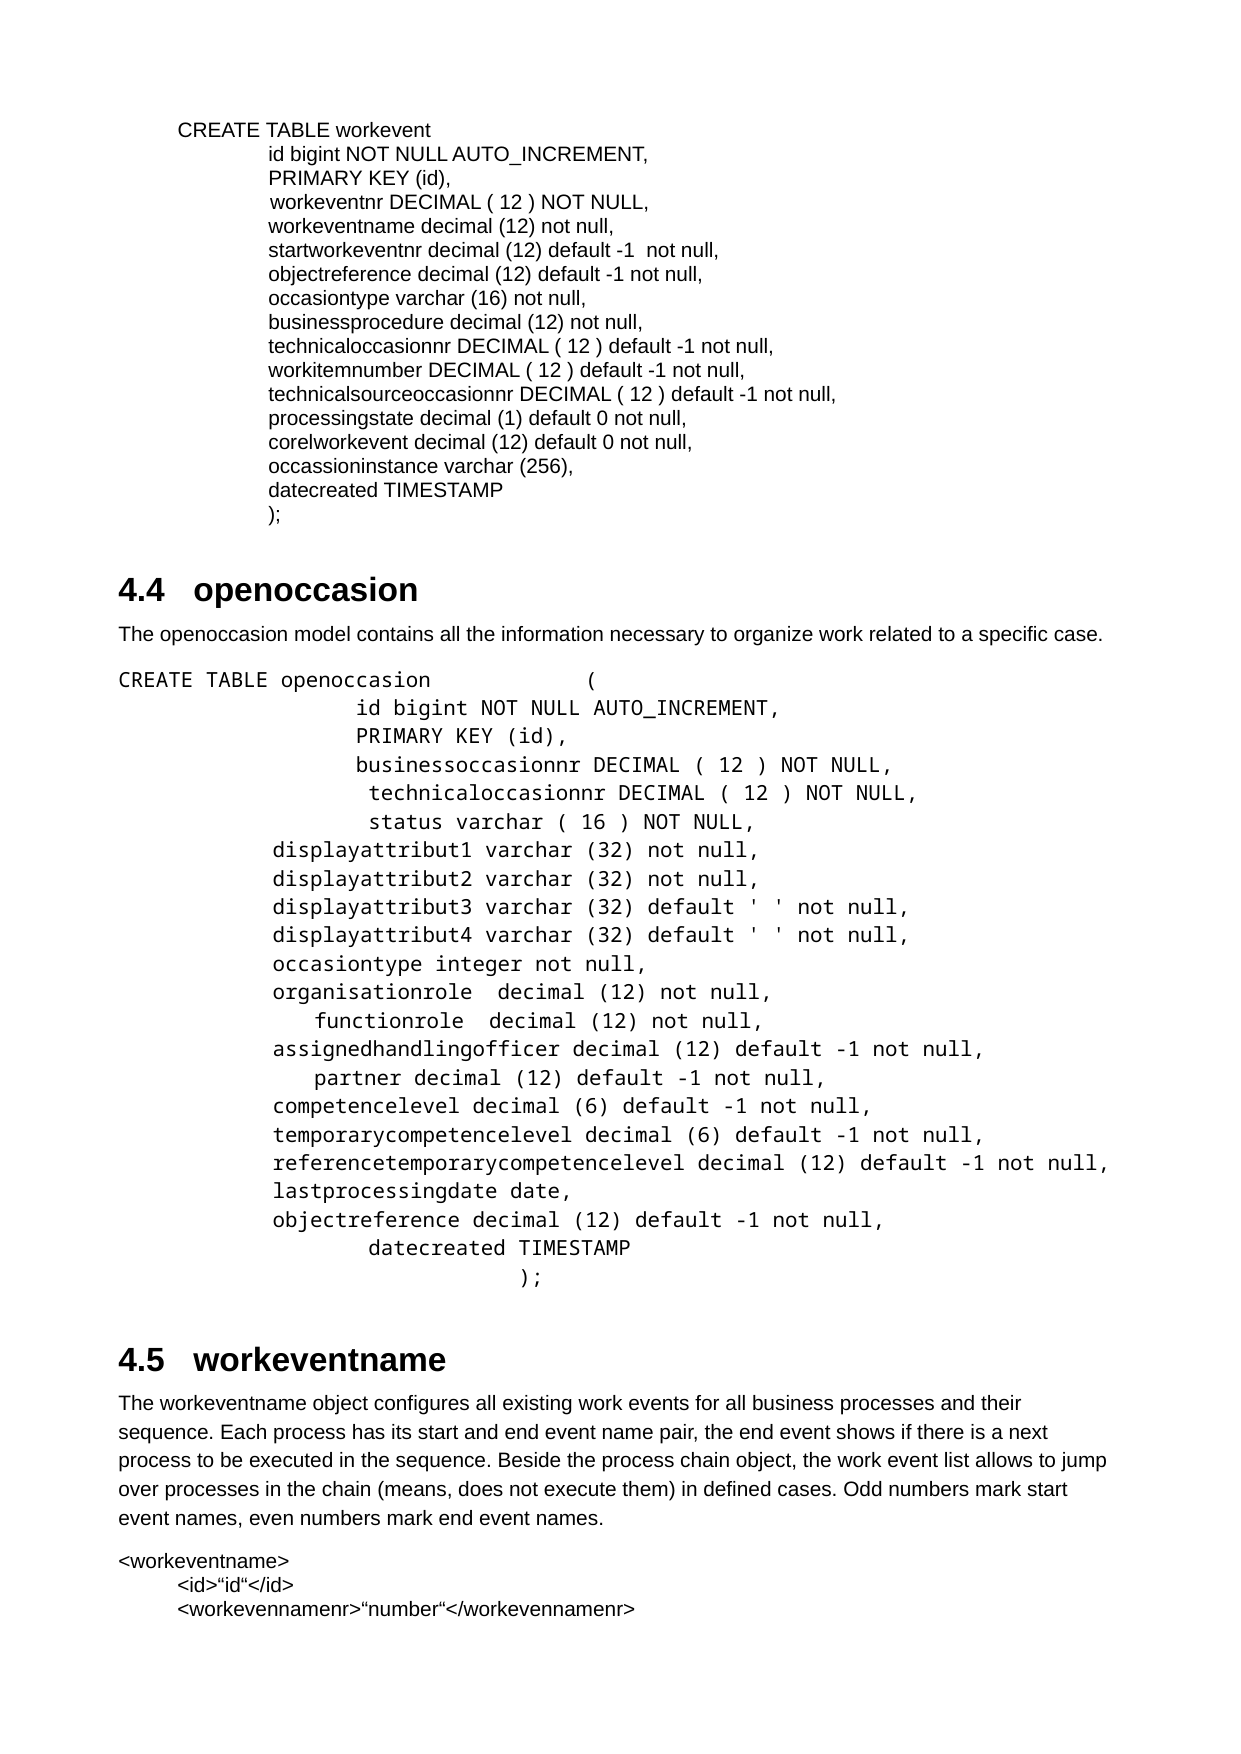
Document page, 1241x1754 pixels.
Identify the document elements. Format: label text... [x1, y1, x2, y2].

list technicalsourceoccasionnr DECIMAL ( 12 ) default -1 not null, [177, 382, 1122, 406]
text status varchar ( 16 ) NOT NULL, [118, 807, 1122, 835]
text <workeventname> [118, 1549, 1122, 1573]
list objectreference decimal (12) default -1 not null, [177, 262, 1122, 286]
text id bigint NOT NULL AUTO_INCREMENT, [118, 693, 1122, 722]
text assignedhandlingofficer decimal (12) default -1 not null, [118, 1034, 1122, 1063]
text organisationrole decimal (12) not null, [118, 977, 1122, 1006]
text <workevennamenr>“number“</workevennamenr> [118, 1597, 1122, 1621]
list workeventname decimal (12) not null, [177, 214, 1122, 238]
text businessoccasionnr DECIMAL ( 12 ) NOT NULL, [118, 750, 1122, 778]
text displayattribut2 varchar (32) not null, [118, 864, 1122, 892]
text partner decimal (12) default -1 not null, [118, 1063, 1122, 1091]
list processingstate decimal (1) default 0 not null, [177, 406, 1122, 429]
text The workeventname object configures all existing work events for all business processes and their sequence. Each process has its start and end event name pair, the end event shows if there is a next process to be executed in the sequence. Beside the process chain object, the work event list allows to jump over processes in the chain (means, does not execute them) in defined cases. Odd numbers mark start event names, even numbers mark end event names. [118, 1391, 1122, 1530]
subtitle openoccasion [118, 570, 1122, 609]
list id bigint NOT NULL AUTO_INCREMENT, [177, 142, 1122, 166]
text PRIMARY KEY (id), [118, 722, 1122, 750]
text datecreated TIMESTAMP [118, 1233, 1122, 1262]
text <id>“id“</id> [118, 1573, 1122, 1597]
text occasiontype integer not null, [118, 949, 1122, 977]
text lastprocessingdate date, [118, 1177, 1122, 1205]
list ); [177, 501, 1122, 525]
list occassioninstance varchar (256), [177, 453, 1122, 477]
list corelworkevent decimal (12) default 0 not null, [177, 429, 1122, 453]
list datecreated TIMESTAMP [177, 477, 1122, 501]
subtitle workeventname [118, 1339, 1122, 1378]
text objectreference decimal (12) default -1 not null, [118, 1205, 1122, 1233]
list technicaloccasionnr DECIMAL ( 12 ) default -1 not null, [177, 334, 1122, 358]
text temporarycompetencelevel decimal (6) default -1 not null, [118, 1120, 1122, 1148]
text displayattribut1 varchar (32) not null, [118, 835, 1122, 864]
list PRIMARY KEY (id), [177, 166, 1122, 190]
list startworkeventnr decimal (12) default -1 not null, [177, 238, 1122, 262]
list occasiontype varchar (16) not null, [177, 286, 1122, 310]
text displayattribut3 varchar (32) default ' ' not null, [118, 892, 1122, 921]
text referencetemporarycompetencelevel decimal (12) default -1 not null, [118, 1148, 1122, 1177]
list workitemnumber DECIMAL ( 12 ) default -1 not null, [177, 358, 1122, 382]
list CREATE TABLE workevent [177, 118, 1122, 142]
list workeventnr DECIMAL ( 12 ) NOT NULL, [177, 190, 1122, 214]
text competencelevel decimal (6) default -1 not null, [118, 1091, 1122, 1120]
text technicaloccasionnr DECIMAL ( 12 ) NOT NULL, [118, 778, 1122, 807]
list businessprocedure decimal (12) not null, [177, 310, 1122, 334]
text CREATE TABLE openoccasion ( [118, 665, 1122, 693]
text functionrole decimal (12) not null, [118, 1006, 1122, 1034]
text The openoccasion model contains all the information necessary to organize work related to a specific case. [118, 621, 1122, 645]
text displayattribut4 varchar (32) default ' ' not null, [118, 921, 1122, 949]
text ); [118, 1262, 1122, 1290]
